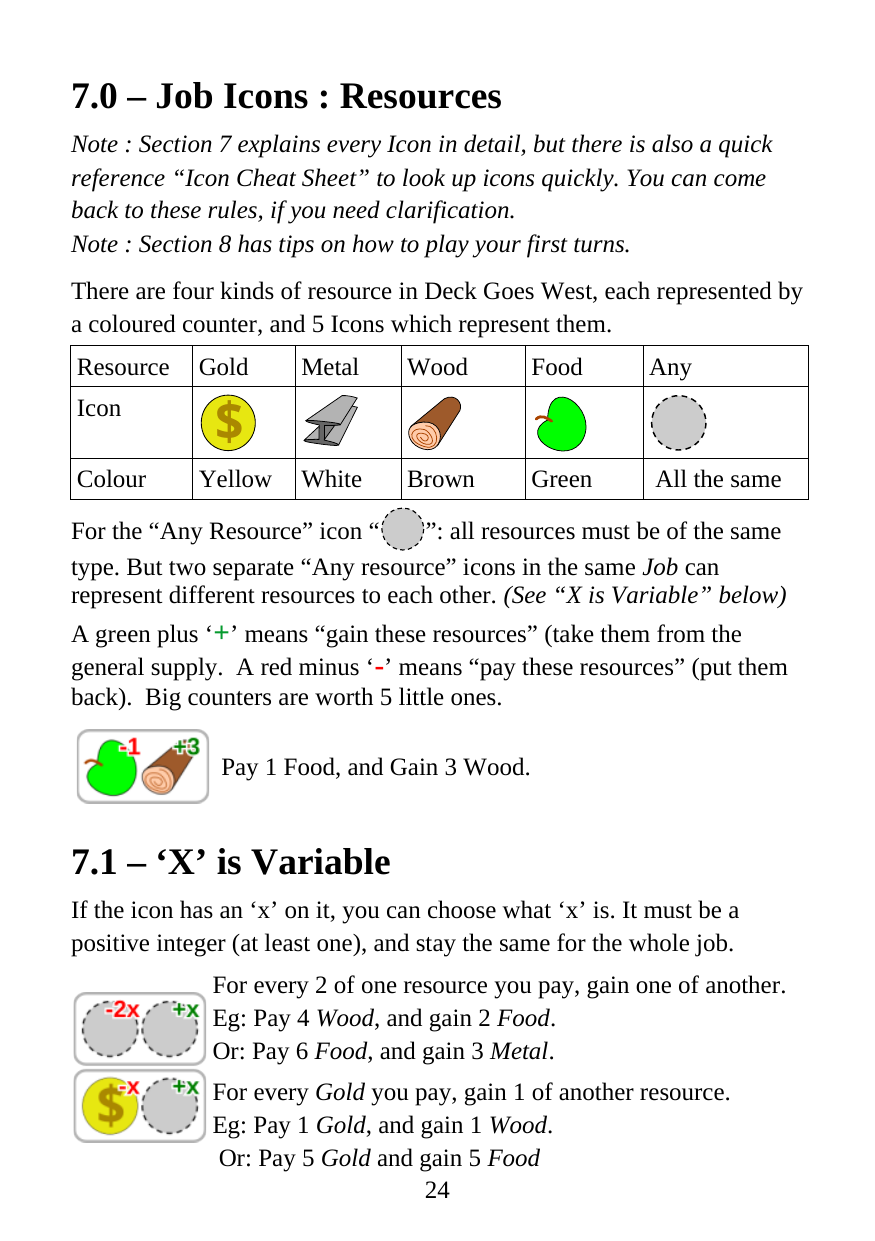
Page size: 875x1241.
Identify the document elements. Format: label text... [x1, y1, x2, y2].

text Pay 1 Food, and Gain 3 Wood. [210, 752, 803, 781]
text For the “Any Resource” icon “”: all resources must be of the same type. But two separate “Any resource” icons in the same Job can represent different resources to each other. (See “X is Variable” below) [71, 506, 803, 609]
text For every Gold you pay, gain 1 of another resource. Eg: Pay 1 Gold, and gain 1 Wood. [207, 1077, 803, 1139]
table_header Any [644, 346, 808, 386]
text For every 2 of one resource you pay, gain one of another. Eg: Pay 4 Wood, and gain 2 Food. Or: Pay 6 Food, and gain 3 Metal. [71, 970, 803, 1064]
table_header Gold [193, 346, 295, 386]
table_cell All the same [644, 459, 808, 499]
subtitle 7.0 – Job Icons : Resources [71, 74, 803, 117]
table_header Food [526, 346, 643, 386]
table_cell [644, 387, 808, 458]
text If the icon has an ‘x’ on it, you can choose what ‘x’ is. It must be a positive integer (at least one), and stay the same for the whole job. [71, 895, 803, 957]
table_cell [402, 387, 525, 458]
table_cell Green [526, 459, 643, 499]
table_header Metal [296, 346, 401, 386]
text Or: Pay 5 Gold and gain 5 Food [71, 1143, 803, 1172]
table_header Wood [402, 346, 525, 386]
text There are four kinds of resource in Deck Goes West, each represented by a coloured counter, and 5 Icons which represent them. [71, 276, 803, 338]
subtitle 7.1 – ‘X’ is Variable [71, 839, 803, 882]
text Note : Section 7 explains every Icon in detail, but there is also a quick reference “Icon Cheat Sheet” to look up icons quickly. You can come back to these rules, if you need clarification. Note : Section 8 has tips on how to play your first turns. [71, 129, 803, 257]
table_cell Icon [71, 387, 192, 458]
table_header Resource [71, 346, 192, 386]
table_cell [526, 387, 643, 458]
picture [76, 729, 210, 804]
picture [73, 992, 207, 1143]
table_cell Yellow [193, 459, 295, 499]
text A green plus ‘+’ means “gain these resources” (take them from the general supply. A red minus ‘-’ means “pay these resources” (put them back). Big counters are worth 5 little ones. [71, 615, 803, 711]
table_cell Brown [402, 459, 525, 499]
table_cell [193, 387, 295, 458]
table_cell [296, 387, 401, 458]
table_cell Colour [71, 459, 192, 499]
table_cell White [296, 459, 401, 499]
